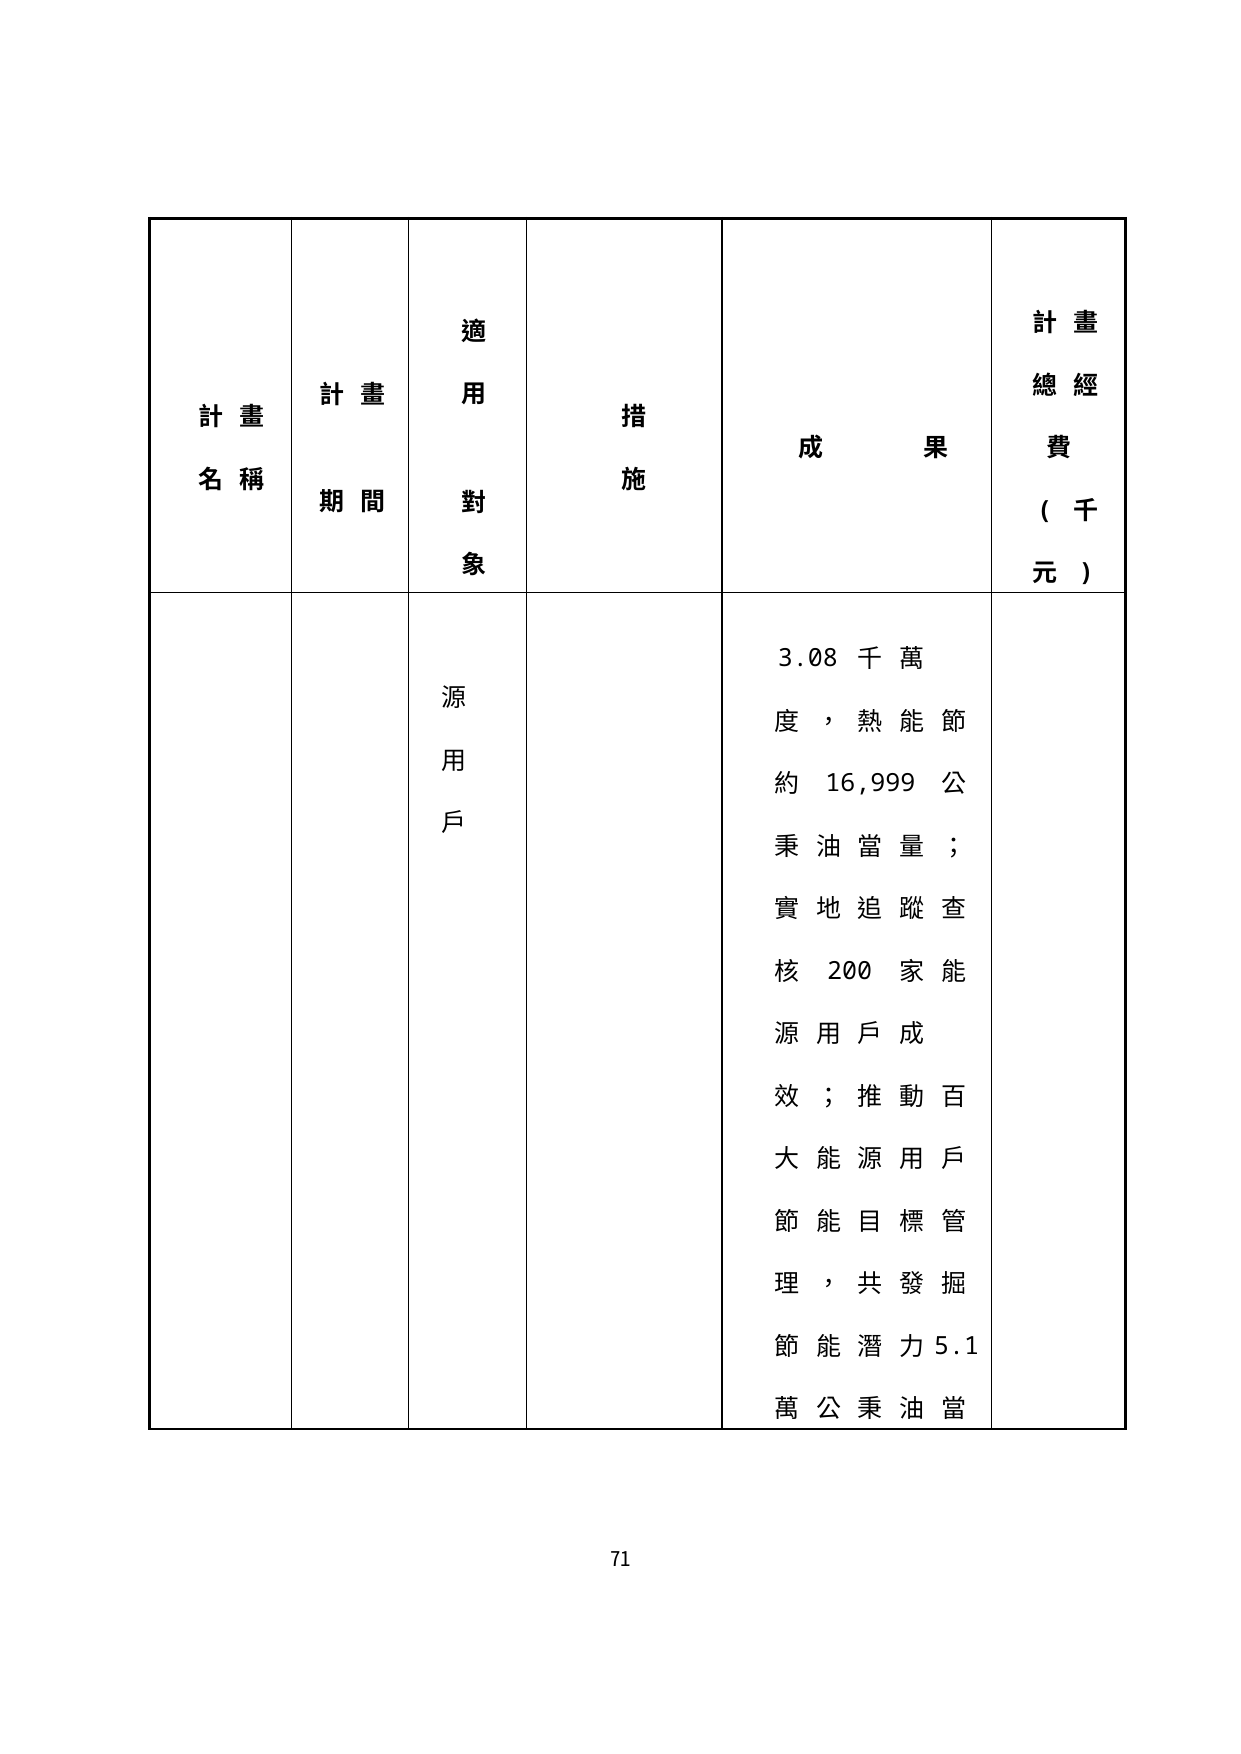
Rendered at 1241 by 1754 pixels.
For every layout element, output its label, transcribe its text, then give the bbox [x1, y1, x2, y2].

table_cell 源用戶 [409, 593, 526, 1428]
table_header 適用 對象 [409, 220, 526, 592]
table_cell [992, 593, 1124, 1428]
table_header 計畫名稱 [151, 220, 291, 592]
table_header 成 果 [723, 220, 991, 592]
table_header 計畫總經 費(千元) [992, 220, 1124, 592]
table_cell [527, 593, 721, 1428]
table_header 計畫 期間 [292, 220, 408, 592]
table_header 措 施 [527, 220, 721, 592]
table_cell 3.08千萬度，熱能節約16,999公秉油當量；實地追蹤查核200家能源用戶成效；推動百大能源用戶節能目標管理，共發掘節能潛力5.1萬公秉油當 [723, 593, 991, 1428]
table_cell [292, 593, 408, 1428]
table_cell [151, 593, 291, 1428]
